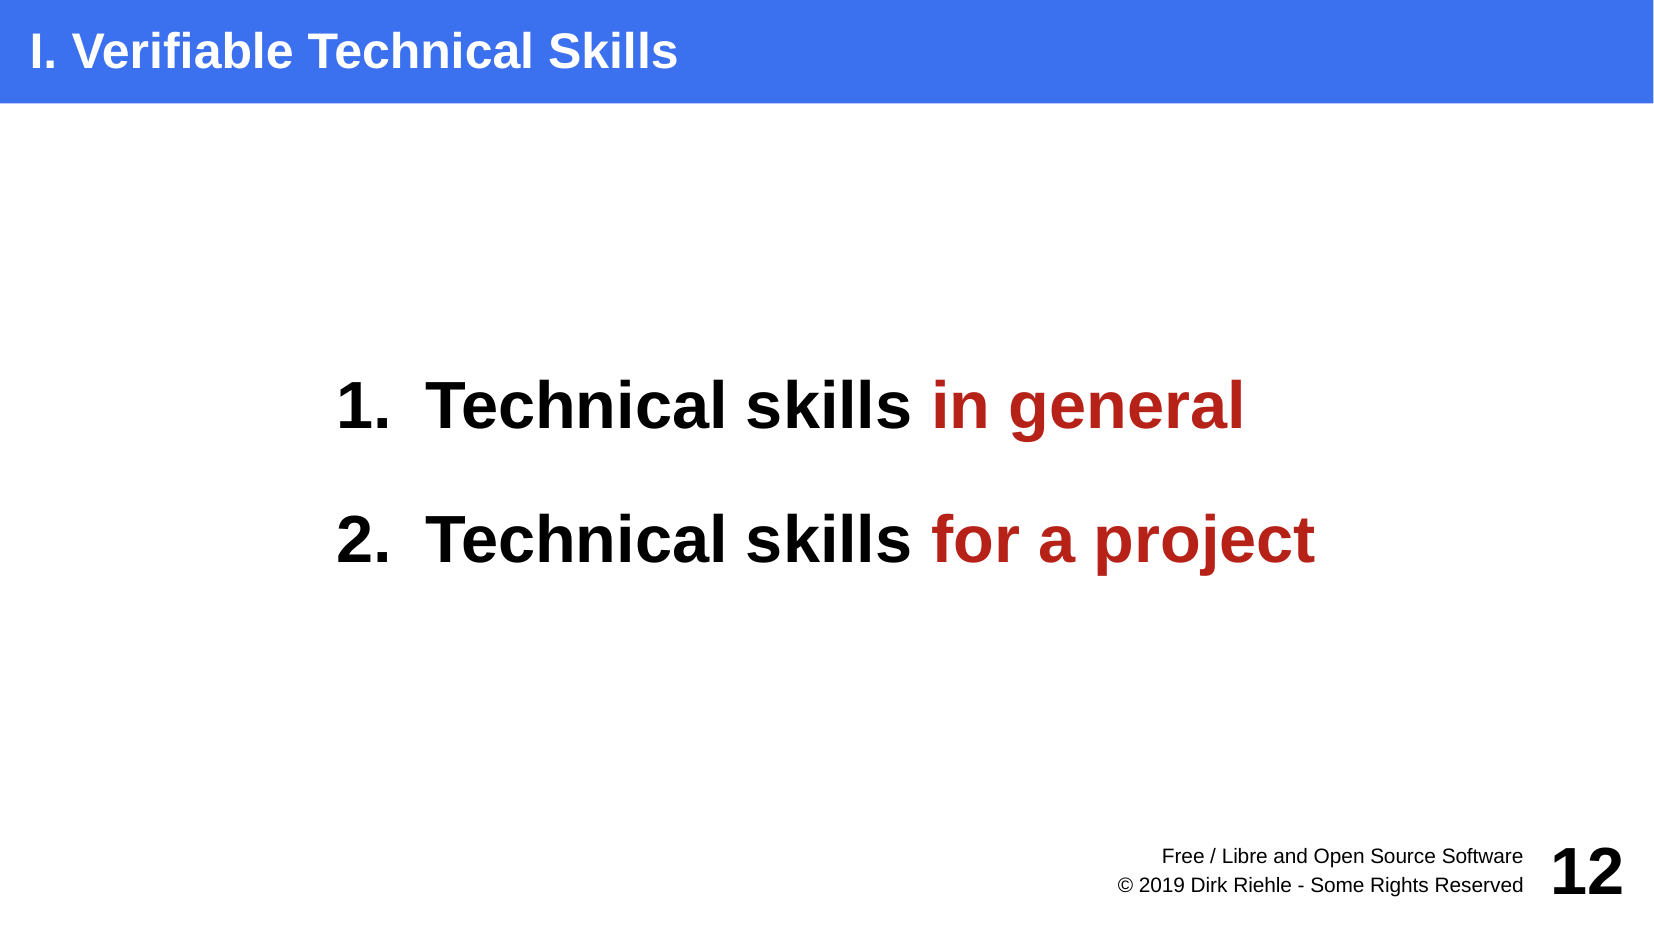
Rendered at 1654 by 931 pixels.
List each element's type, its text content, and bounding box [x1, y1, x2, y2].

subtitle Technical skills in general Technical skills for a project [29, 132, 1625, 813]
title I. Verifiable Technical Skills [0, 0, 1654, 104]
